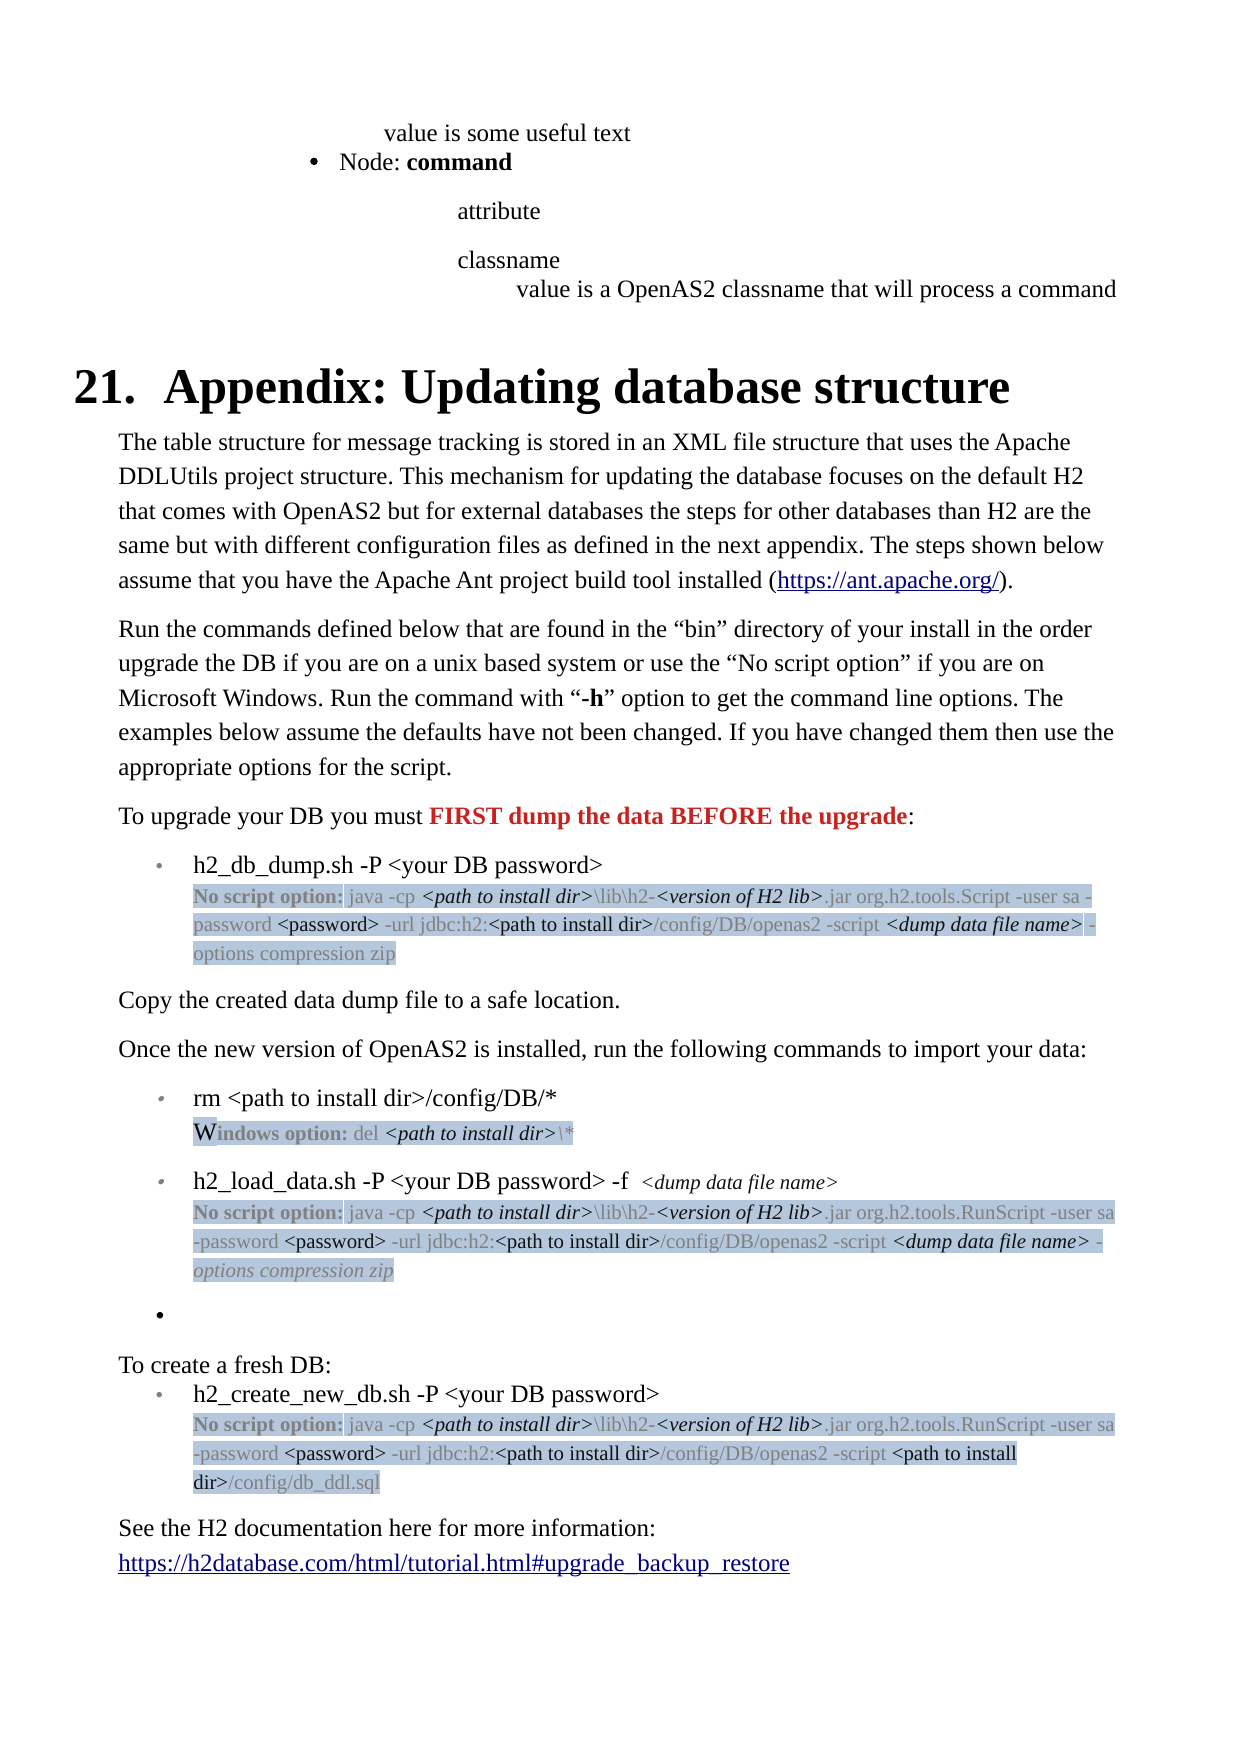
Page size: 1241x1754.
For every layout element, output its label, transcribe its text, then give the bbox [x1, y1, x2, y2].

text See the H2 documentation here for more information: https://h2database.com/html/tutorial.html#upgrade_backup_restore [118, 1513, 1122, 1577]
text Run the commands defined below that are found in the “bin” directory of your install in the order upgrade the DB if you are on a unix based system or use the “No script option” if you are on Microsoft Windows. Run the command with “-h” option to get the command line options. The examples below assume the defaults have not been changed. If you have changed them then use the appropriate options for the script. [118, 614, 1122, 781]
subtitle Appendix: Updating database structure [73, 357, 1122, 414]
text The table structure for message tracking is stored in an XML file structure that uses the Apache DDLUtils project structure. This mechanism for updating the database focuses on the default H2 that comes with OpenAS2 but for external databases the steps for other databases than H2 are the same but with different configuration files as defined in the next appendix. The steps shown below assume that you have the Apache Ant project build tool installed (https://ant.apache.org/). [118, 427, 1122, 594]
list value is a OpenAS2 classname that will process a command [487, 274, 1122, 302]
list attribute [428, 196, 1122, 225]
text Once the new version of OpenAS2 is installed, run the following commands to import your data: [118, 1034, 1122, 1062]
list h2_db_dump.sh -P <your DB password> No script option: java -cp <path to install dir>\lib\h2-<version of H2 lib>.jar org.h2.tools.Script -user sa -password <password> -url jdbc:h2:<path to install dir>/config/DB/openas2 -script <dump data file name> -options compression zip [156, 850, 1122, 965]
list h2_load_data.sh -P <your DB password> -f <dump data file name> No script option: java -cp <path to install dir>\lib\h2-<version of H2 lib>.jar org.h2.tools.RunScript -user sa -password <password> -url jdbc:h2:<path to install dir>/config/DB/openas2 -script <dump data file name> -options compression zip [156, 1166, 1122, 1282]
list Node: command [309, 147, 1122, 176]
text Copy the created data dump file to a safe location. [118, 985, 1122, 1013]
list h2_create_new_db.sh -P <your DB password> No script option: java -cp <path to install dir>\lib\h2-<version of H2 lib>.jar org.h2.tools.RunScript -user sa -password <password> -url jdbc:h2:<path to install dir>/config/DB/openas2 -script <path to install dir>/config/db_ddl.sql [156, 1379, 1122, 1494]
text To upgrade your DB you must FIRST dump the data BEFORE the upgrade: [118, 801, 1122, 830]
list value is some useful text [354, 118, 1122, 147]
text To create a fresh DB: [118, 1350, 1122, 1379]
list rm <path to install dir>/config/DB/* Windows option: del <path to install dir>\* [156, 1083, 1122, 1146]
subtitle classname [428, 245, 1122, 274]
